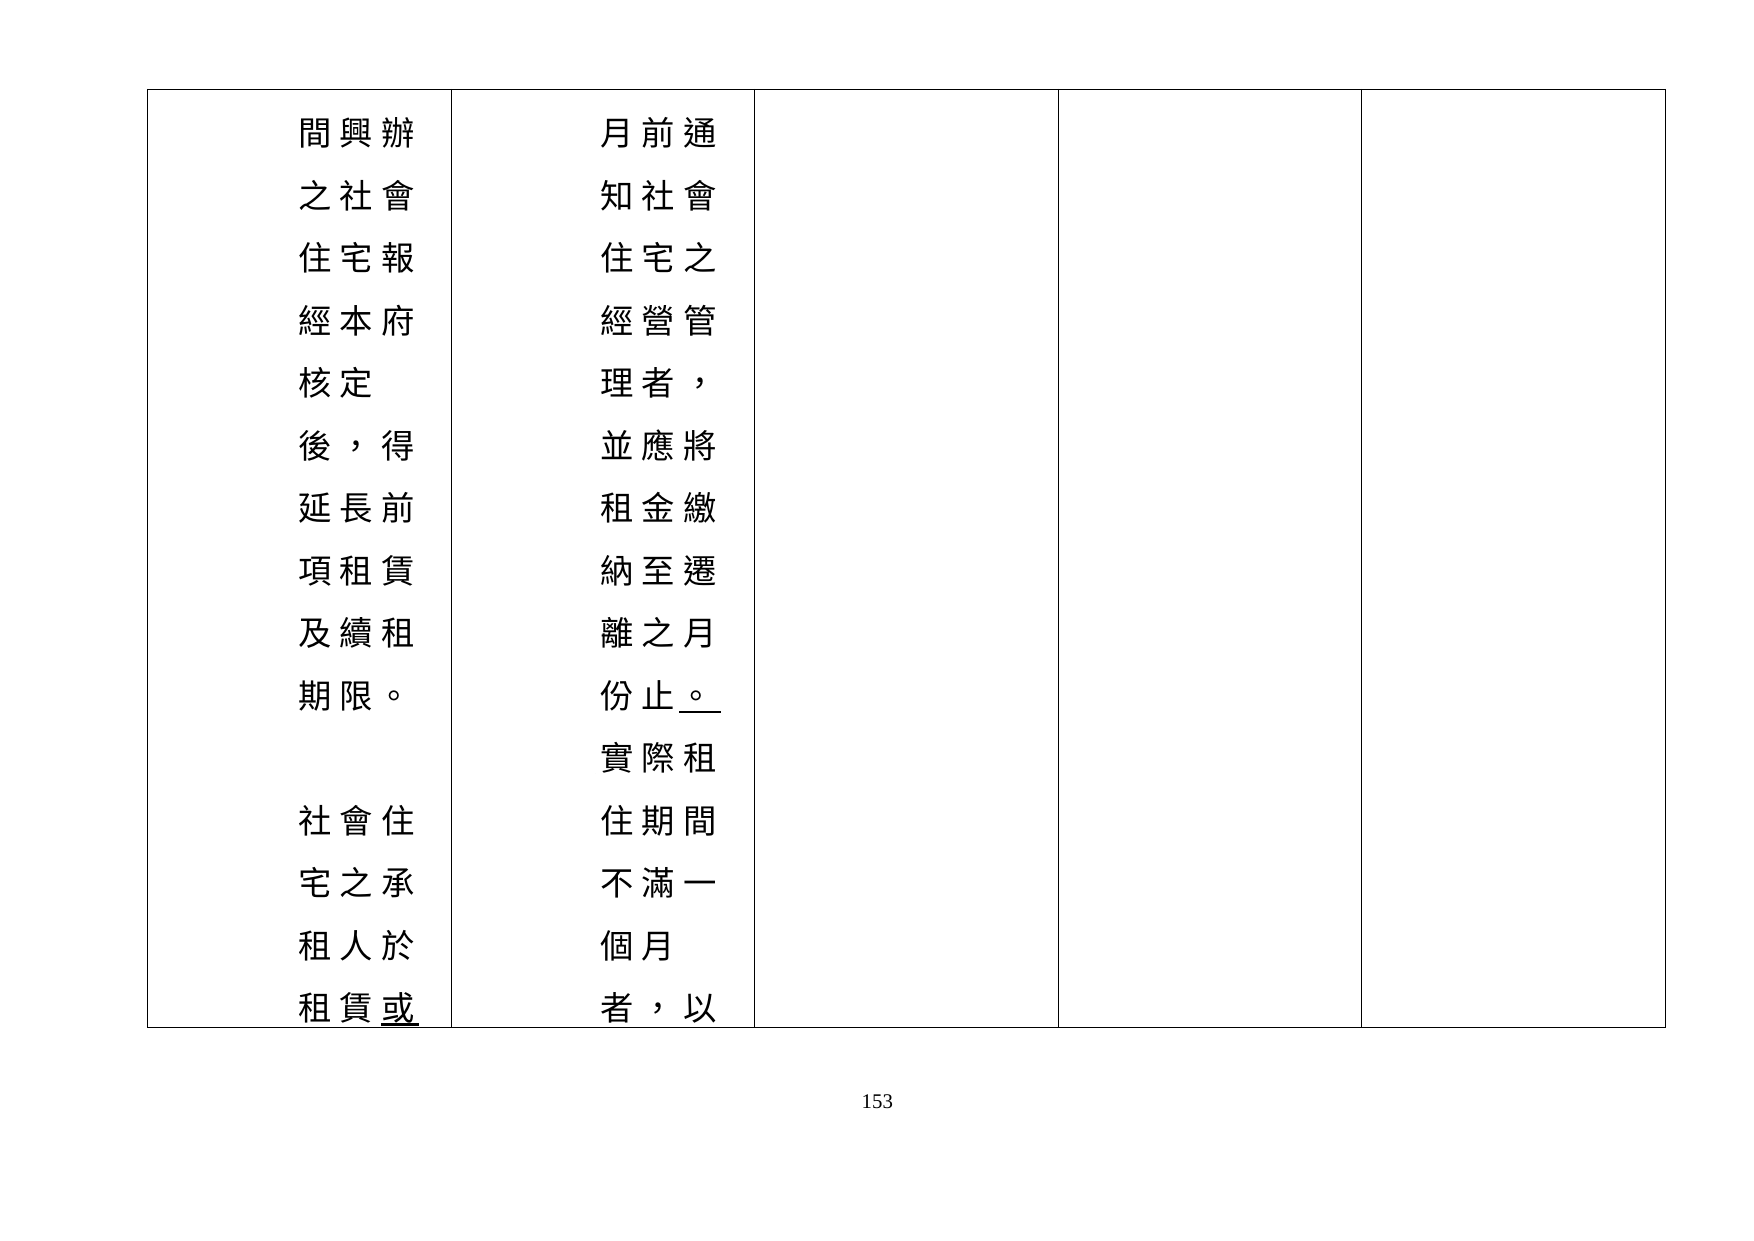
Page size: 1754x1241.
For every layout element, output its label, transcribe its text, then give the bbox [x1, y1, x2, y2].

table_cell 間興辦之社會住宅報經本府核定後，得延長前項租賃及續租期限。 社會住宅之承租人於租賃或 [148, 90, 451, 1027]
table_cell [755, 90, 1058, 1027]
table_cell [1362, 90, 1665, 1027]
table_cell 月前通知社會住宅之經營管理者，並應將租金繳納至遷離之月份止。實際租住期間不滿一個月者，以 [452, 90, 754, 1027]
table_cell [1059, 90, 1361, 1027]
